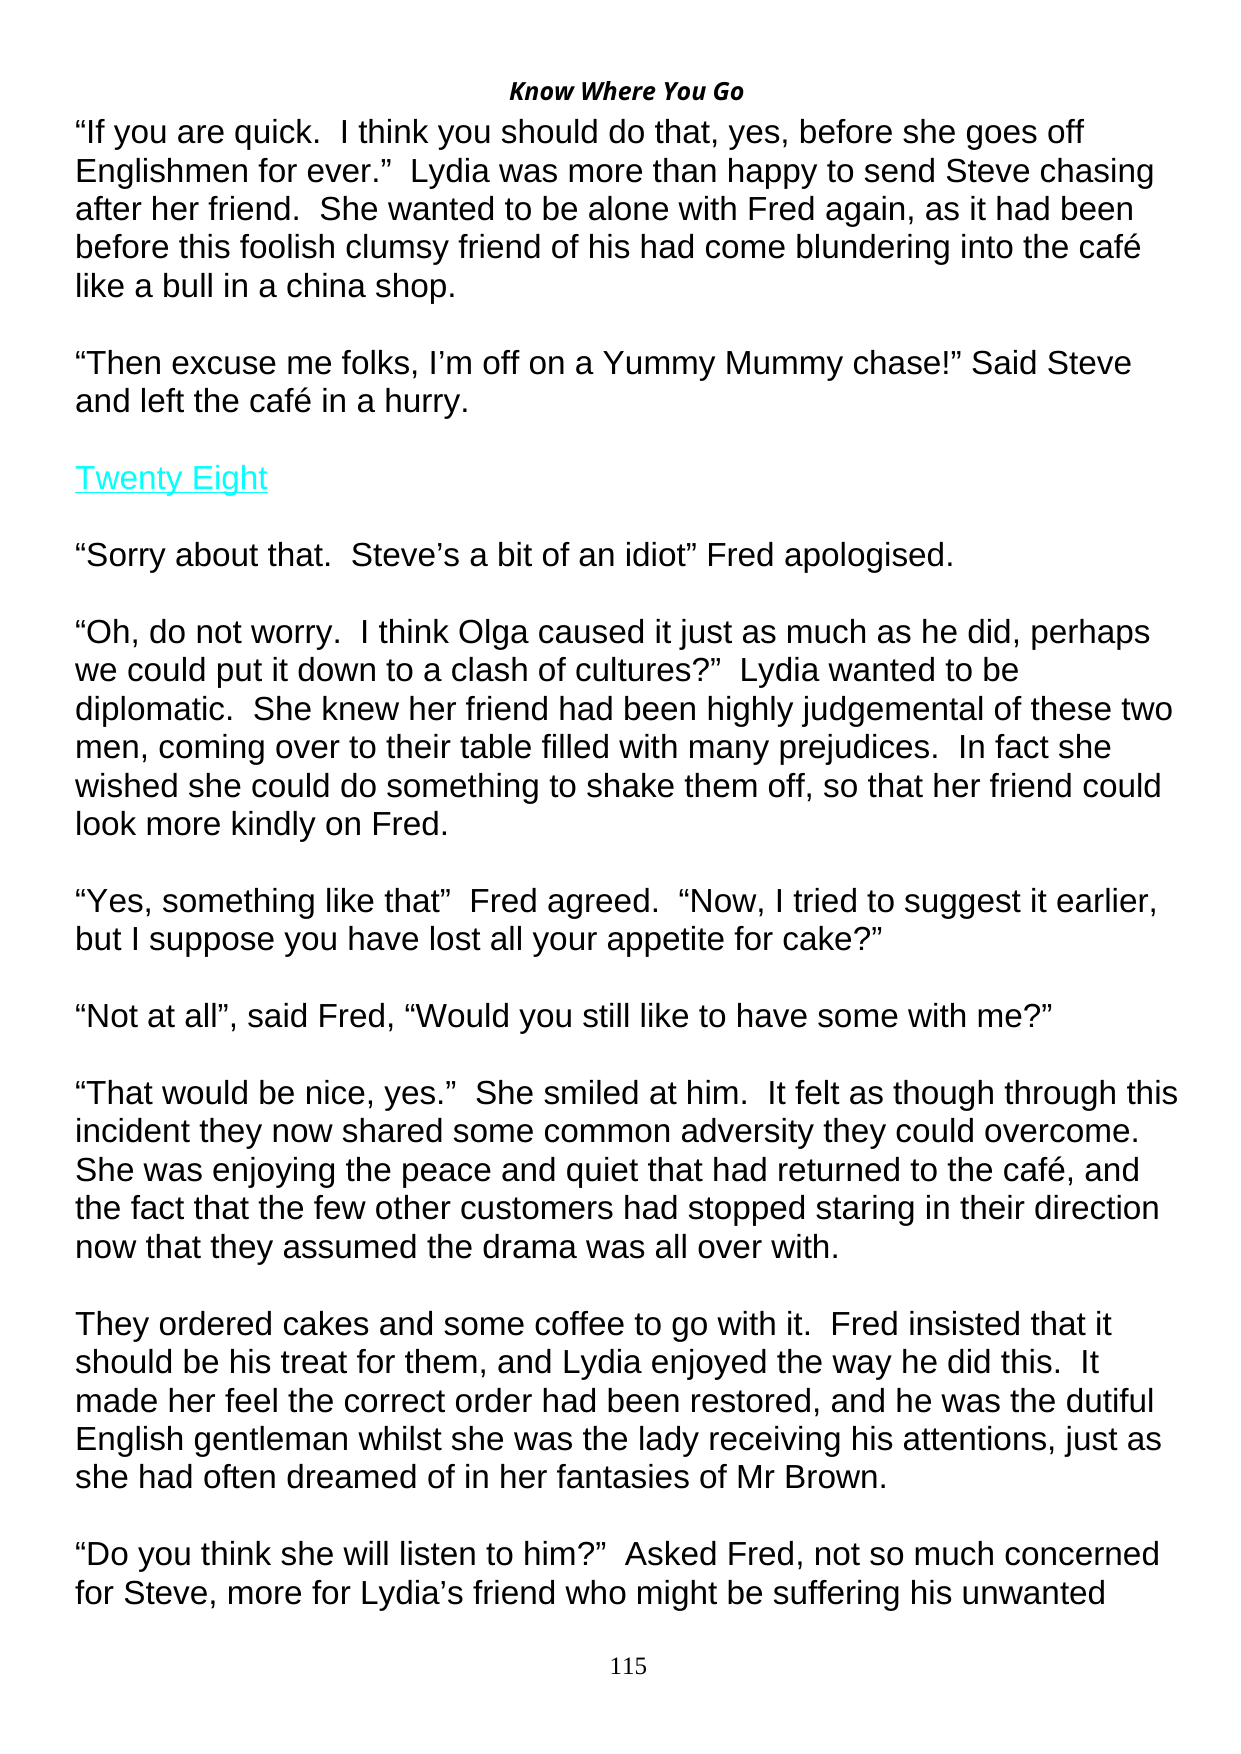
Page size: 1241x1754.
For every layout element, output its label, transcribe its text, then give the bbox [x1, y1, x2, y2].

text “Then excuse me folks, I’m off on a Yummy Mummy chase!” Said Steve and left the café in a hurry. [75, 343, 1181, 420]
text “Oh, do not worry. I think Olga caused it just as much as he did, perhaps we could put it down to a clash of cultures?” Lydia wanted to be diplomatic. She knew her friend had been highly judgemental of these two men, coming over to their table filled with many prejudices. In fact she wished she could do something to shake them off, so that her friend could look more kindly on Fred. [75, 612, 1181, 842]
text “Do you think she will listen to him?” Asked Fred, not so much concerned for Steve, more for Lydia’s friend who might be suffering his unwanted [75, 1534, 1181, 1611]
text “Yes, something like that” Fred agreed. “Now, I tried to suggest it earlier, but I suppose you have lost all your appetite for cake?” [75, 881, 1181, 958]
text “Not at all”, said Fred, “Would you still like to have some with me?” [75, 996, 1181, 1035]
text “If you are quick. I think you should do that, yes, before she goes off Englishmen for ever.” Lydia was more than happy to send Steve chasing after her friend. She wanted to be alone with Fred again, as it had been before this foolish clumsy friend of his had come blundering into the café like a bull in a china shop. [75, 112, 1181, 304]
text They ordered cakes and some coffee to go with it. Fred insisted that it should be his treat for them, and Lydia enjoyed the way he did this. It made her feel the correct order had been restored, and he was the dutiful English gentleman whilst she was the lady receiving his attentions, just as she had often dreamed of in her fantasies of Mr Brown. [75, 1304, 1181, 1496]
text “That would be nice, yes.” She smiled at him. It felt as though through this incident they now shared some common adversity they could overcome. She was enjoying the peace and quiet that had returned to the café, and the fact that the few other customers had stopped staring in their direction now that they assumed the drama was all over with. [75, 1073, 1181, 1265]
text “Sorry about that. Steve’s a bit of an idiot” Fred apologised. [75, 535, 1181, 573]
text Twenty Eight [75, 458, 1181, 497]
